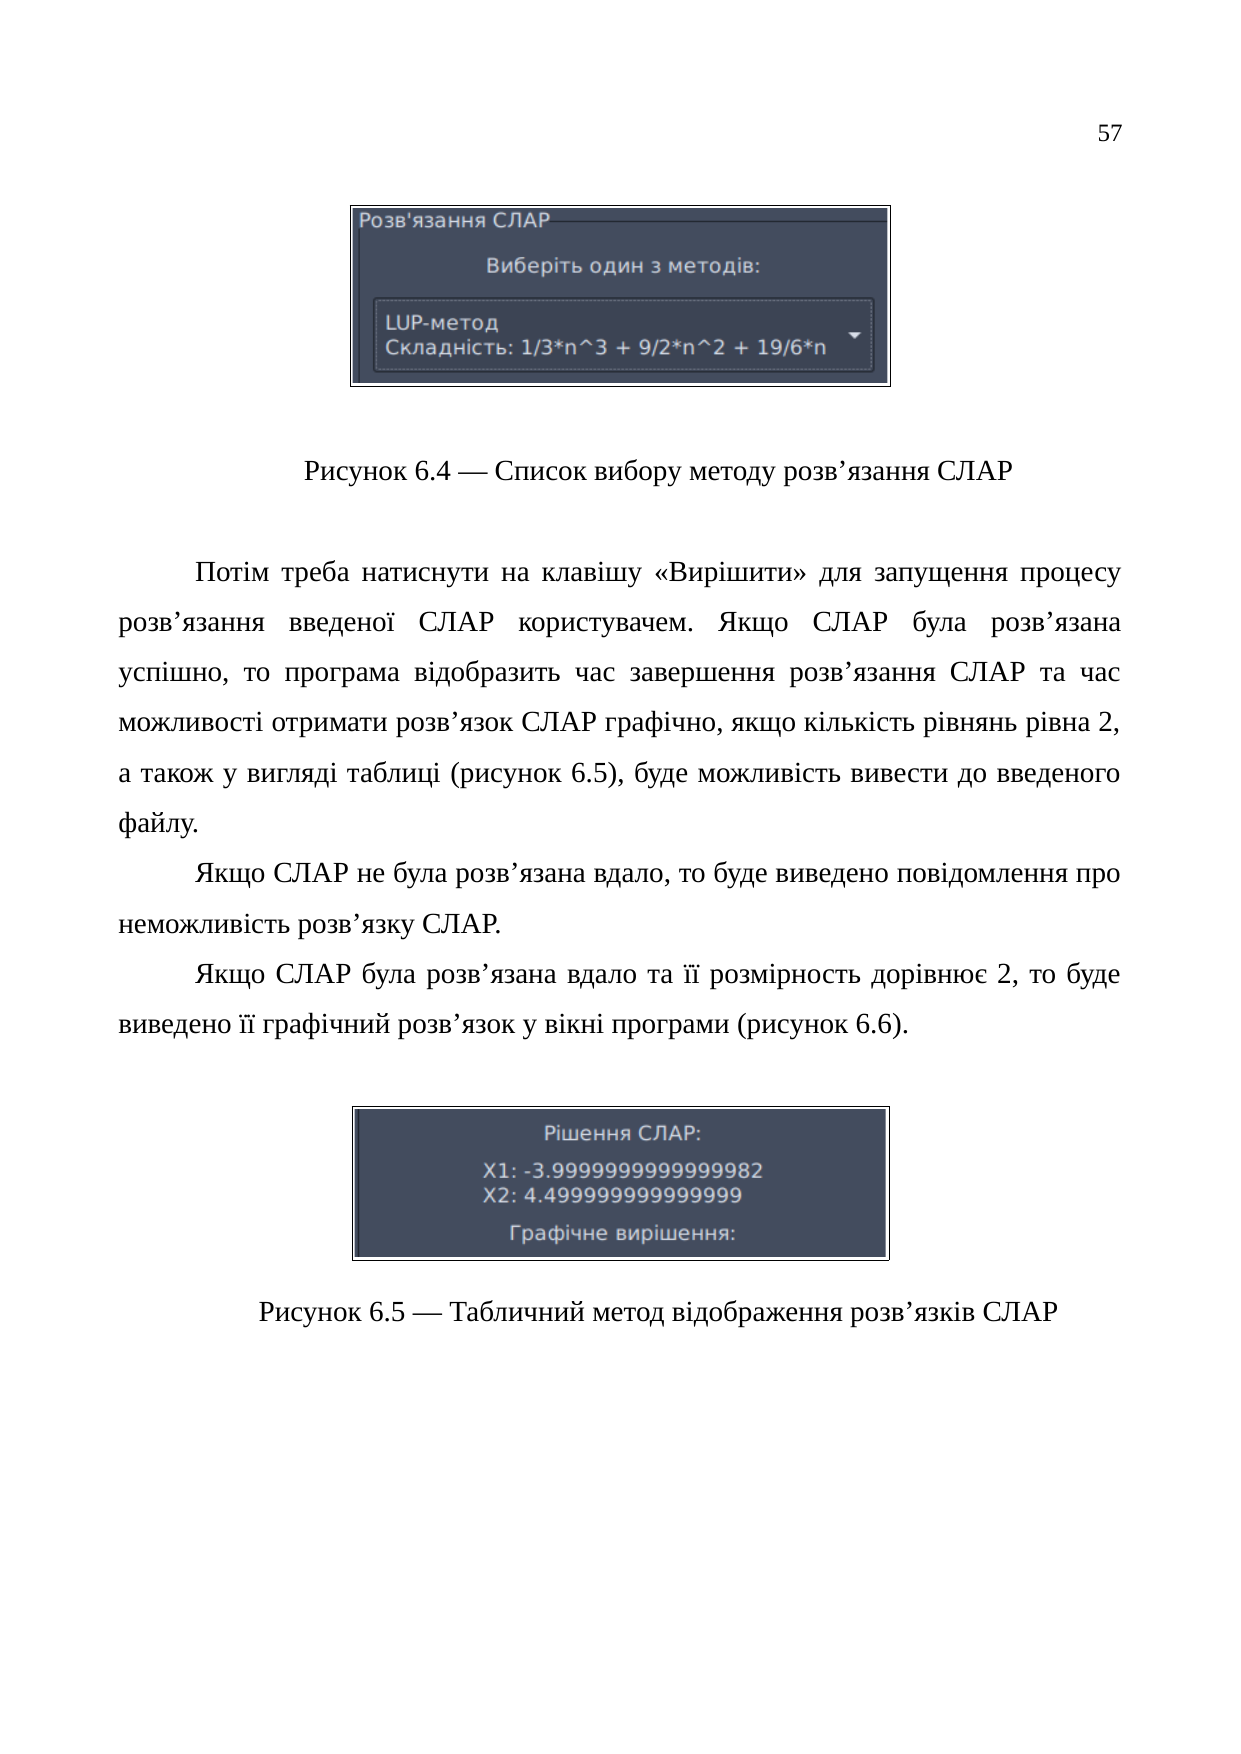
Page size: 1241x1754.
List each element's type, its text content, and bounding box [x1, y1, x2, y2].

picture [354, 1109, 886, 1257]
text Якщо СЛАР була розв’язана вдало та її розмірность дорівнює 2, то буде виведено її графічний розв’язок у вікні програми (рисунок 6.6). [118, 956, 1122, 1040]
text Якщо СЛАР не була розв’язана вдало, то буде виведено повідомлення про неможливість розв’язку СЛАР. [118, 856, 1122, 939]
text Потім треба натиснути на клавішу «Вирішити» для запущення процесу розв’язання введеної СЛАР користувачем. Якщо СЛАР була розв’язана успішно, то програма відобразить час завершення розв’язання СЛАР та час можливості отримати розв’язок СЛАР графічно, якщо кількість рівнянь рівна 2, а також у вигляді таблиці (рисунок 6.5), буде можливість вивести до введеного файлу. [118, 554, 1122, 839]
text Рисунок 6.5 — Табличний метод відображення розв’язків СЛАР [118, 1257, 1122, 1327]
text Рисунок 6.4 — Список вибору методу розв’язання СЛАР [118, 453, 1122, 487]
picture [352, 208, 888, 383]
